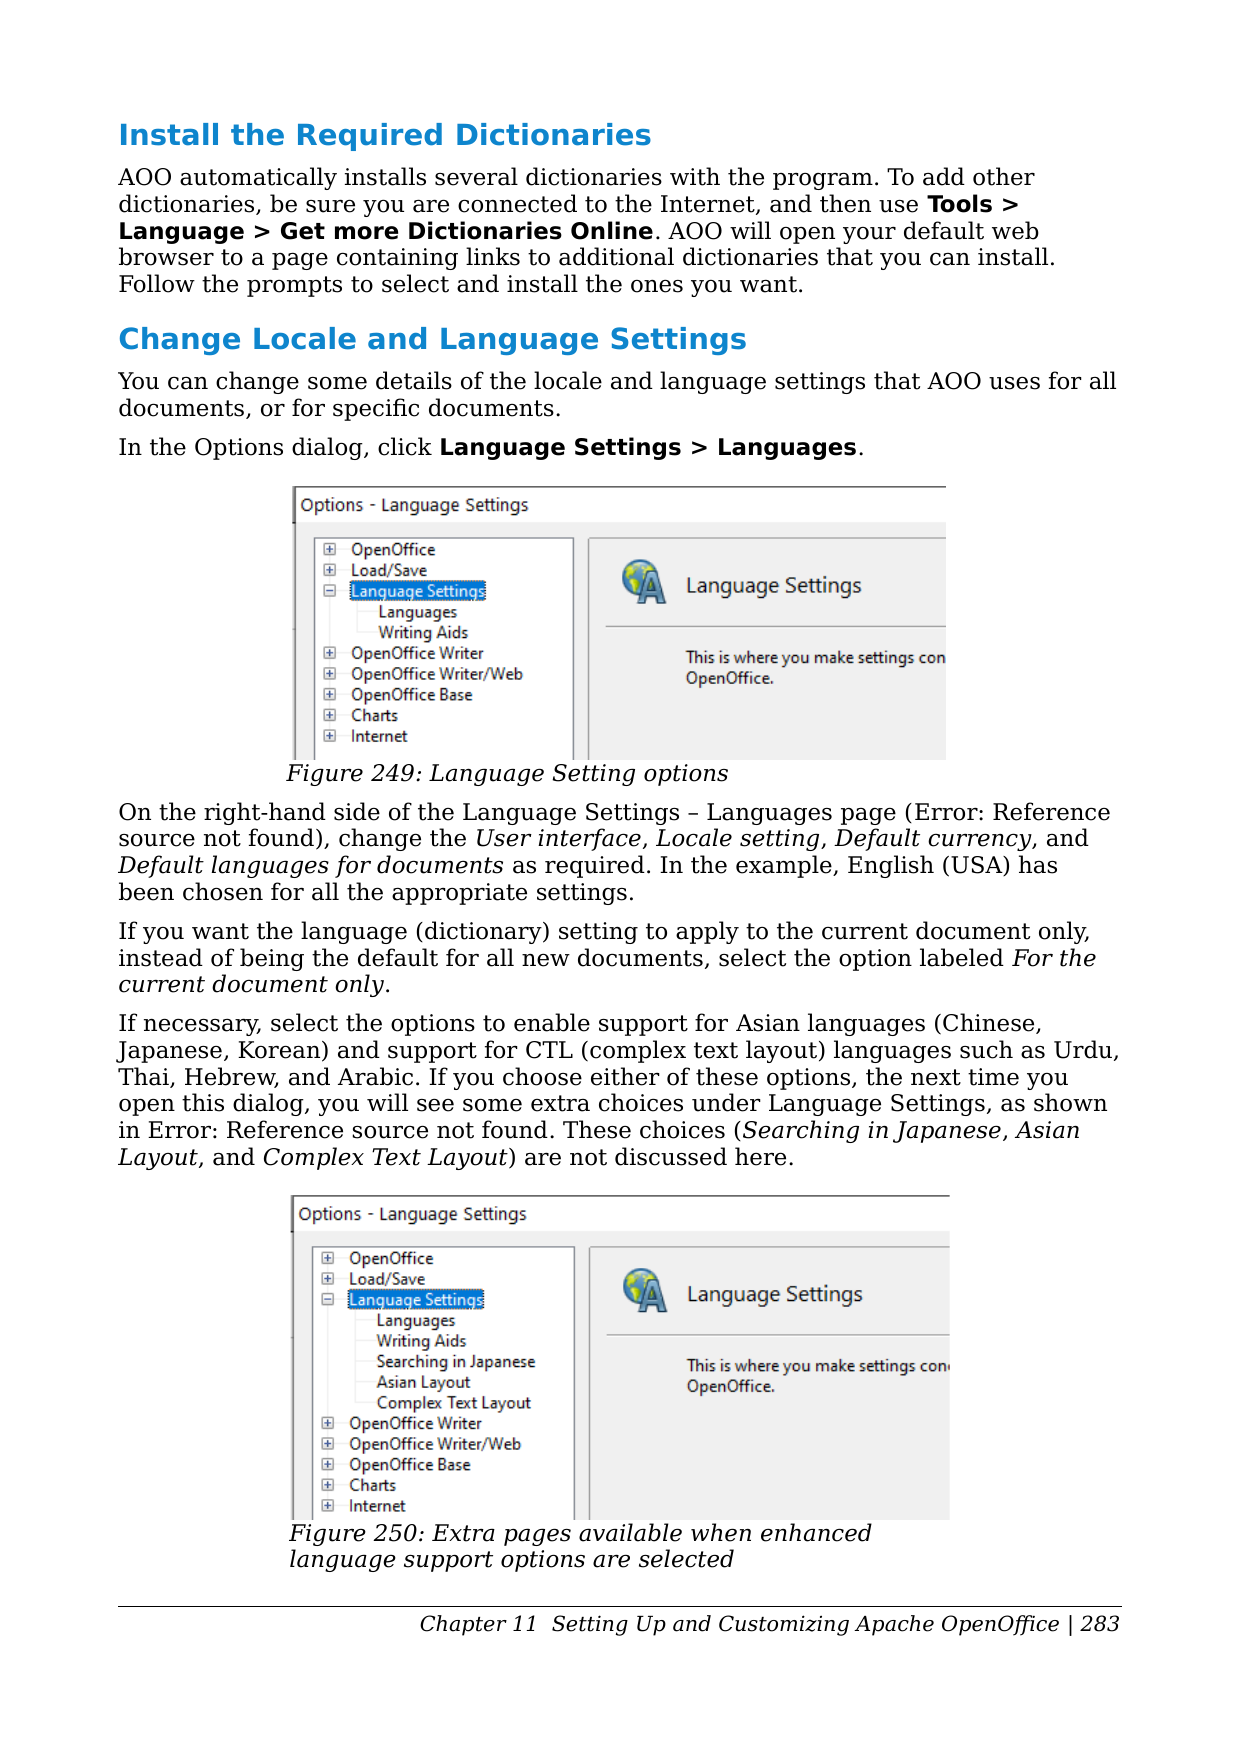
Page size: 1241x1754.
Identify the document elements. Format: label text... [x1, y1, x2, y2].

text If you want the language (dictionary) setting to apply to the current document only, instead of being the default for all new documents, select the option labeled For the current document only. [118, 918, 1122, 998]
text On the right-hand side of the Language Settings – Languages page (Figure 251), change the User interface, Locale setting, Default currency, and Default languages for documents as required. In the example, English (USA) has been chosen for all the appropriate settings. [118, 799, 1122, 906]
picture [292, 486, 946, 760]
picture [290, 1195, 950, 1520]
text You can change some details of the locale and language settings that AOO uses for all documents, or for specific documents. [118, 368, 1122, 422]
subtitle Install the Required Dictionaries [118, 118, 1122, 152]
text If necessary, select the options to enable support for Asian languages (Chinese, Japanese, Korean) and support for CTL (complex text layout) languages such as Urdu, Thai, Hebrew, and Arabic. If you choose either of these options, the next time you open this dialog, you will see some extra choices under Language Settings, as shown in Figure 250. These choices (Searching in Japanese, Asian Layout, and Complex Text Layout) are not discussed here. [118, 1011, 1122, 1171]
text Figure 249: Language Setting options [286, 757, 954, 786]
text AOO automatically installs several dictionaries with the program. To add other dictionaries, be sure you are connected to the Internet, and then use Tools > Language > Get more Dictionaries Online. AOO will open your default web browser to a page containing links to additional dictionaries that you can install. Follow the prompts to select and install the ones you want. [118, 164, 1122, 298]
text In the Options dialog, click Language Settings > Languages. [118, 434, 1122, 461]
subtitle Change Locale and Language Settings [118, 322, 1122, 356]
text Figure 250: Extra pages available when enhanced language support options are selected [289, 1517, 951, 1573]
